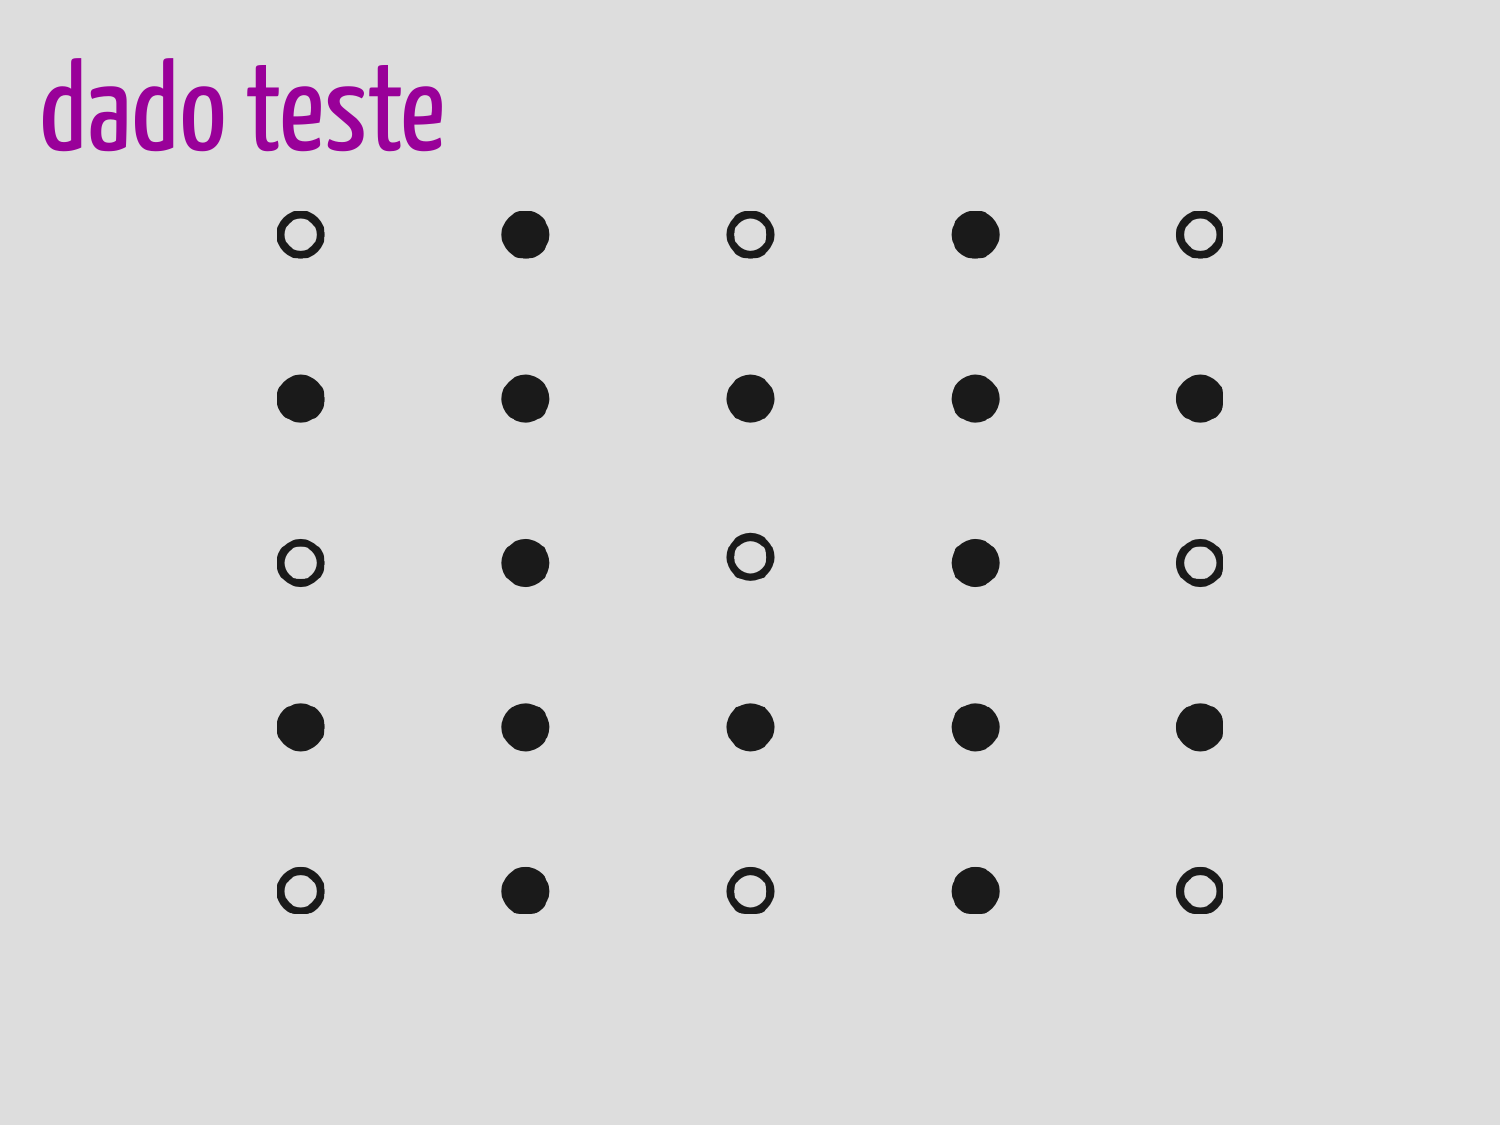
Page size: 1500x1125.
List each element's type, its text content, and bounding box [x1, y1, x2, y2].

picture [277, 211, 1223, 914]
text_box dado teste [24, 23, 638, 213]
